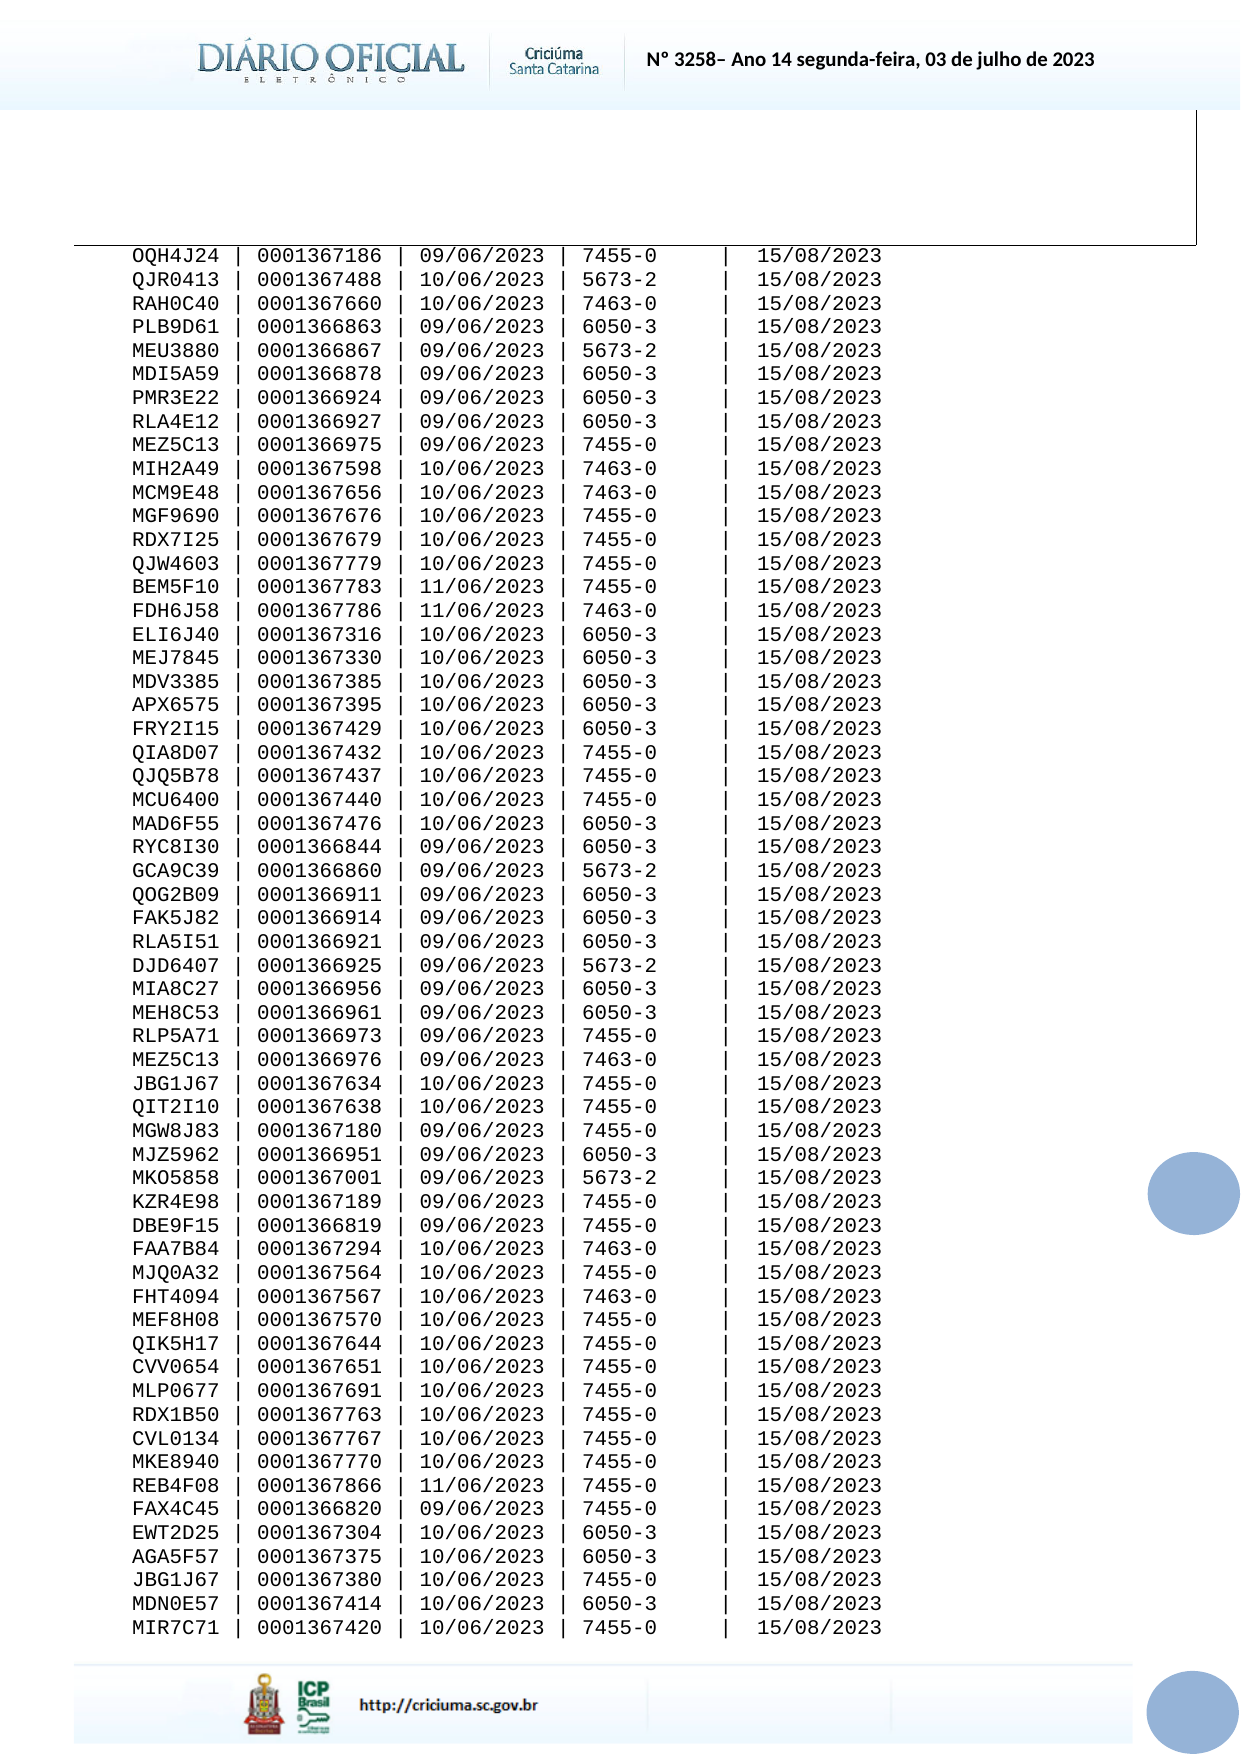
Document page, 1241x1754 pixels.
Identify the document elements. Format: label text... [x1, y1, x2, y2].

text MEZ5C13 | 0001366976 | 09/06/2023 | 7463-0 | 15/08/2023 [44, 1049, 1196, 1073]
text MCU6400 | 0001367440 | 10/06/2023 | 7455-0 | 15/08/2023 [44, 789, 1196, 813]
text PLB9D61 | 0001366863 | 09/06/2023 | 6050-3 | 15/08/2023 [44, 316, 1196, 340]
text MKO5858 | 0001367001 | 09/06/2023 | 5673-2 | 15/08/2023 [44, 1167, 1157, 1191]
text ELI6J40 | 0001367316 | 10/06/2023 | 6050-3 | 15/08/2023 [44, 623, 1196, 647]
text MEJ7845 | 0001367330 | 10/06/2023 | 6050-3 | 15/08/2023 [44, 647, 1196, 671]
text QIT2I10 | 0001367638 | 10/06/2023 | 7455-0 | 15/08/2023 [44, 1096, 1196, 1120]
text RDX7I25 | 0001367679 | 10/06/2023 | 7455-0 | 15/08/2023 [44, 529, 1196, 553]
text AGA5F57 | 0001367375 | 10/06/2023 | 6050-3 | 15/08/2023 [44, 1546, 1196, 1569]
text FDH6J58 | 0001367786 | 11/06/2023 | 7463-0 | 15/08/2023 [44, 600, 1196, 623]
text QJW4603 | 0001367779 | 10/06/2023 | 7455-0 | 15/08/2023 [44, 553, 1196, 576]
text MKE8940 | 0001367770 | 10/06/2023 | 7455-0 | 15/08/2023 [44, 1451, 1196, 1475]
text QOG2B09 | 0001366911 | 09/06/2023 | 6050-3 | 15/08/2023 [44, 884, 1196, 907]
text MIA8C27 | 0001366956 | 09/06/2023 | 6050-3 | 15/08/2023 [44, 978, 1196, 1002]
text QIA8D07 | 0001367432 | 10/06/2023 | 7455-0 | 15/08/2023 [44, 742, 1196, 765]
text RYC8I30 | 0001366844 | 09/06/2023 | 6050-3 | 15/08/2023 [44, 836, 1196, 860]
text MCM9E48 | 0001367656 | 10/06/2023 | 7463-0 | 15/08/2023 [44, 482, 1196, 505]
text FAX4C45 | 0001366820 | 09/06/2023 | 7455-0 | 15/08/2023 [44, 1498, 1196, 1522]
text OQH4J24 | 0001367186 | 09/06/2023 | 7455-0 | 15/08/2023 [44, 245, 1196, 269]
text MDI5A59 | 0001366878 | 09/06/2023 | 6050-3 | 15/08/2023 [44, 363, 1196, 387]
text JBG1J67 | 0001367634 | 10/06/2023 | 7455-0 | 15/08/2023 [44, 1073, 1196, 1096]
text MJQ0A32 | 0001367564 | 10/06/2023 | 7455-0 | 15/08/2023 [44, 1262, 1196, 1286]
text RLA5I51 | 0001366921 | 09/06/2023 | 6050-3 | 15/08/2023 [44, 931, 1196, 954]
text MGW8J83 | 0001367180 | 09/06/2023 | 7455-0 | 15/08/2023 [44, 1120, 1196, 1144]
text MDN0E57 | 0001367414 | 10/06/2023 | 6050-3 | 15/08/2023 [44, 1593, 1196, 1617]
text JBG1J67 | 0001367380 | 10/06/2023 | 7455-0 | 15/08/2023 [44, 1569, 1196, 1593]
text FHT4094 | 0001367567 | 10/06/2023 | 7463-0 | 15/08/2023 [44, 1286, 1196, 1309]
text MDV3385 | 0001367385 | 10/06/2023 | 6050-3 | 15/08/2023 [44, 671, 1196, 694]
text FAA7B84 | 0001367294 | 10/06/2023 | 7463-0 | 15/08/2023 [44, 1238, 1196, 1262]
text DBE9F15 | 0001366819 | 09/06/2023 | 7455-0 | 15/08/2023 [44, 1215, 1196, 1238]
text KZR4E98 | 0001367189 | 09/06/2023 | 7455-0 | 15/08/2023 [44, 1191, 1153, 1215]
text MEZ5C13 | 0001366975 | 09/06/2023 | 7455-0 | 15/08/2023 [44, 434, 1196, 458]
text GCA9C39 | 0001366860 | 09/06/2023 | 5673-2 | 15/08/2023 [44, 860, 1196, 884]
text MJZ5962 | 0001366951 | 09/06/2023 | 6050-3 | 15/08/2023 [44, 1144, 1196, 1167]
text MIH2A49 | 0001367598 | 10/06/2023 | 7463-0 | 15/08/2023 [44, 458, 1196, 482]
text QIK5H17 | 0001367644 | 10/06/2023 | 7455-0 | 15/08/2023 [44, 1333, 1196, 1357]
text MEH8C53 | 0001366961 | 09/06/2023 | 6050-3 | 15/08/2023 [44, 1002, 1196, 1026]
text DJD6407 | 0001366925 | 09/06/2023 | 5673-2 | 15/08/2023 [44, 954, 1196, 978]
text FRY2I15 | 0001367429 | 10/06/2023 | 6050-3 | 15/08/2023 [44, 718, 1196, 742]
text MGF9690 | 0001367676 | 10/06/2023 | 7455-0 | 15/08/2023 [44, 505, 1196, 529]
text RDX1B50 | 0001367763 | 10/06/2023 | 7455-0 | 15/08/2023 [44, 1404, 1196, 1427]
text REB4F08 | 0001367866 | 11/06/2023 | 7455-0 | 15/08/2023 [44, 1475, 1196, 1498]
text APX6575 | 0001367395 | 10/06/2023 | 6050-3 | 15/08/2023 [44, 694, 1196, 718]
text RLA4E12 | 0001366927 | 09/06/2023 | 6050-3 | 15/08/2023 [44, 411, 1196, 434]
text FAK5J82 | 0001366914 | 09/06/2023 | 6050-3 | 15/08/2023 [44, 907, 1196, 931]
text MAD6F55 | 0001367476 | 10/06/2023 | 6050-3 | 15/08/2023 [44, 813, 1196, 836]
text PMR3E22 | 0001366924 | 09/06/2023 | 6050-3 | 15/08/2023 [44, 387, 1196, 411]
text RLP5A71 | 0001366973 | 09/06/2023 | 7455-0 | 15/08/2023 [44, 1026, 1196, 1049]
text QJR0413 | 0001367488 | 10/06/2023 | 5673-2 | 15/08/2023 [44, 269, 1196, 292]
text MEF8H08 | 0001367570 | 10/06/2023 | 7455-0 | 15/08/2023 [44, 1309, 1196, 1333]
text EWT2D25 | 0001367304 | 10/06/2023 | 6050-3 | 15/08/2023 [44, 1522, 1196, 1546]
text CVL0134 | 0001367767 | 10/06/2023 | 7455-0 | 15/08/2023 [44, 1427, 1196, 1451]
text CVV0654 | 0001367651 | 10/06/2023 | 7455-0 | 15/08/2023 [44, 1357, 1196, 1380]
text RAH0C40 | 0001367660 | 10/06/2023 | 7463-0 | 15/08/2023 [44, 292, 1196, 316]
text MLP0677 | 0001367691 | 10/06/2023 | 7455-0 | 15/08/2023 [44, 1380, 1196, 1404]
text MIR7C71 | 0001367420 | 10/06/2023 | 7455-0 | 15/08/2023 [44, 1617, 1196, 1640]
text MEU3880 | 0001366867 | 09/06/2023 | 5673-2 | 15/08/2023 [44, 340, 1196, 363]
text BEM5F10 | 0001367783 | 11/06/2023 | 7455-0 | 15/08/2023 [44, 576, 1196, 600]
text QJQ5B78 | 0001367437 | 10/06/2023 | 7455-0 | 15/08/2023 [44, 765, 1196, 789]
